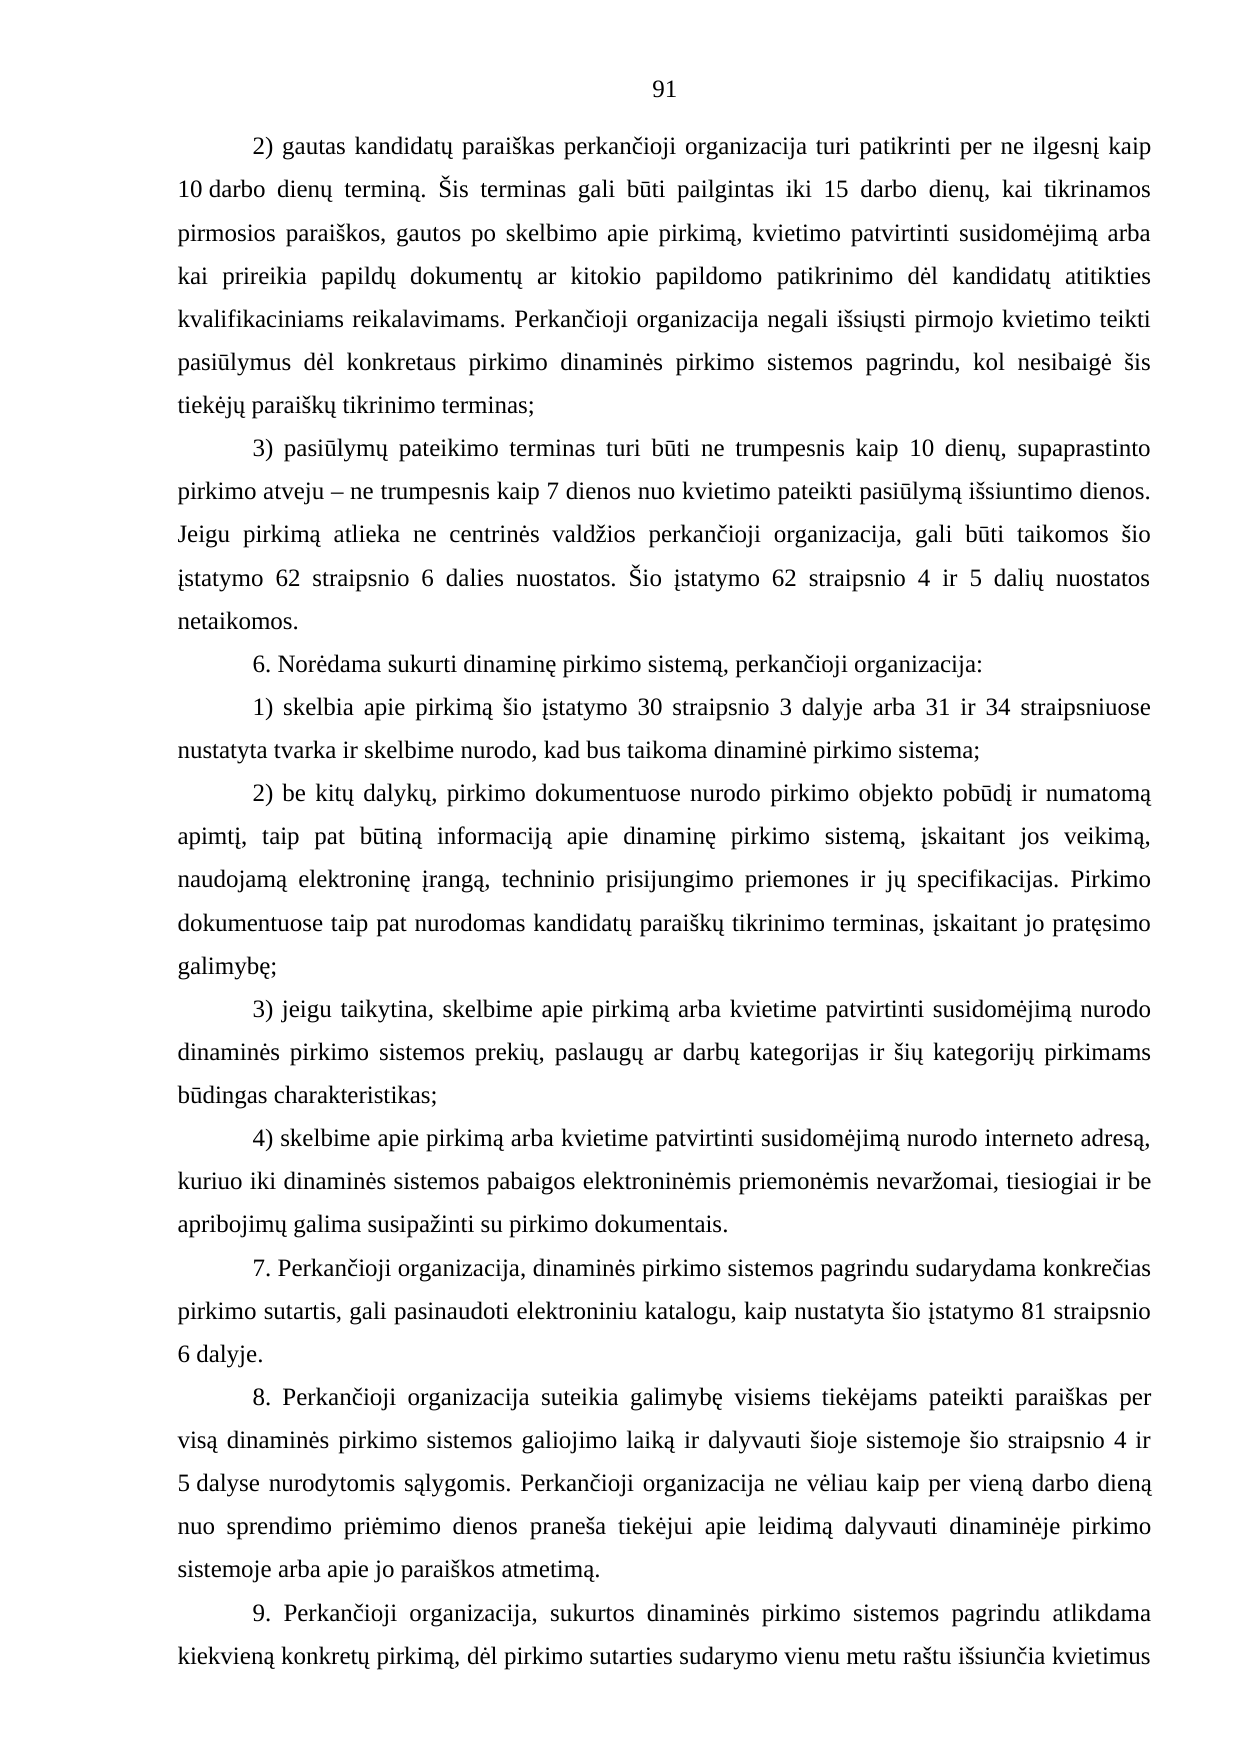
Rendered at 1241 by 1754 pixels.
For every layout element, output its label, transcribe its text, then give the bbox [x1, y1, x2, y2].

text 3) pasiūlymų pateikimo terminas turi būti ne trumpesnis kaip 10 dienų, supaprastinto pirkimo atveju – ne trumpesnis kaip 7 dienos nuo kvietimo pateikti pasiūlymą išsiuntimo dienos. Jeigu pirkimą atlieka ne centrinės valdžios perkančioji organizacija, gali būti taikomos šio įstatymo 62 straipsnio 6 dalies nuostatos. Šio įstatymo 62 straipsnio 4 ir 5 dalių nuostatos netaikomos. [177, 433, 1152, 634]
text 3) jeigu taikytina, skelbime apie pirkimą arba kvietime patvirtinti susidomėjimą nurodo dinaminės pirkimo sistemos prekių, paslaugų ar darbų kategorijas ir šių kategorijų pirkimams būdingas charakteristikas; [177, 994, 1152, 1109]
text 2) be kitų dalykų, pirkimo dokumentuose nurodo pirkimo objekto pobūdį ir numatomą apimtį, taip pat būtiną informaciją apie dinaminę pirkimo sistemą, įskaitant jos veikimą, naudojamą elektroninę įrangą, techninio prisijungimo priemones ir jų specifikacijas. Pirkimo dokumentuose taip pat nurodomas kandidatų paraiškų tikrinimo terminas, įskaitant jo pratęsimo galimybę; [177, 778, 1152, 979]
text 8. Perkančioji organizacija suteikia galimybę visiems tiekėjams pateikti paraiškas per visą dinaminės pirkimo sistemos galiojimo laiką ir dalyvauti šioje sistemoje šio straipsnio 4 ir 5 dalyse nurodytomis sąlygomis. Perkančioji organizacija ne vėliau kaip per vieną darbo dieną nuo sprendimo priėmimo dienos praneša tiekėjui apie leidimą dalyvauti dinaminėje pirkimo sistemoje arba apie jo paraiškos atmetimą. [177, 1382, 1152, 1583]
text 1) skelbia apie pirkimą šio įstatymo 30 straipsnio 3 dalyje arba 31 ir 34 straipsniuose nustatyta tvarka ir skelbime nurodo, kad bus taikoma dinaminė pirkimo sistema; [177, 692, 1152, 764]
text 2) gautas kandidatų paraiškas perkančioji organizacija turi patikrinti per ne ilgesnį kaip 10 darbo dienų terminą. Šis terminas gali būti pailgintas iki 15 darbo dienų, kai tikrinamos pirmosios paraiškos, gautos po skelbimo apie pirkimą, kvietimo patvirtinti susidomėjimą arba kai prireikia papildų dokumentų ar kitokio papildomo patikrinimo dėl kandidatų atitikties kvalifikaciniams reikalavimams. Perkančioji organizacija negali išsiųsti pirmojo kvietimo teikti pasiūlymus dėl konkretaus pirkimo dinaminės pirkimo sistemos pagrindu, kol nesibaigė šis tiekėjų paraiškų tikrinimo terminas; [177, 131, 1152, 419]
text 4) skelbime apie pirkimą arba kvietime patvirtinti susidomėjimą nurodo interneto adresą, kuriuo iki dinaminės sistemos pabaigos elektroninėmis priemonėmis nevaržomai, tiesiogiai ir be apribojimų galima susipažinti su pirkimo dokumentais. [177, 1123, 1152, 1238]
text 9. Perkančioji organizacija, sukurtos dinaminės pirkimo sistemos pagrindu atlikdama kiekvieną konkretų pirkimą, dėl pirkimo sutarties sudarymo vienu metu raštu išsiunčia kvietimus [177, 1598, 1152, 1669]
text 7. Perkančioji organizacija, dinaminės pirkimo sistemos pagrindu sudarydama konkrečias pirkimo sutartis, gali pasinaudoti elektroniniu katalogu, kaip nustatyta šio įstatymo 81 straipsnio 6 dalyje. [177, 1253, 1152, 1368]
text 6. Norėdama sukurti dinaminę pirkimo sistemą, perkančioji organizacija: [177, 649, 1152, 678]
